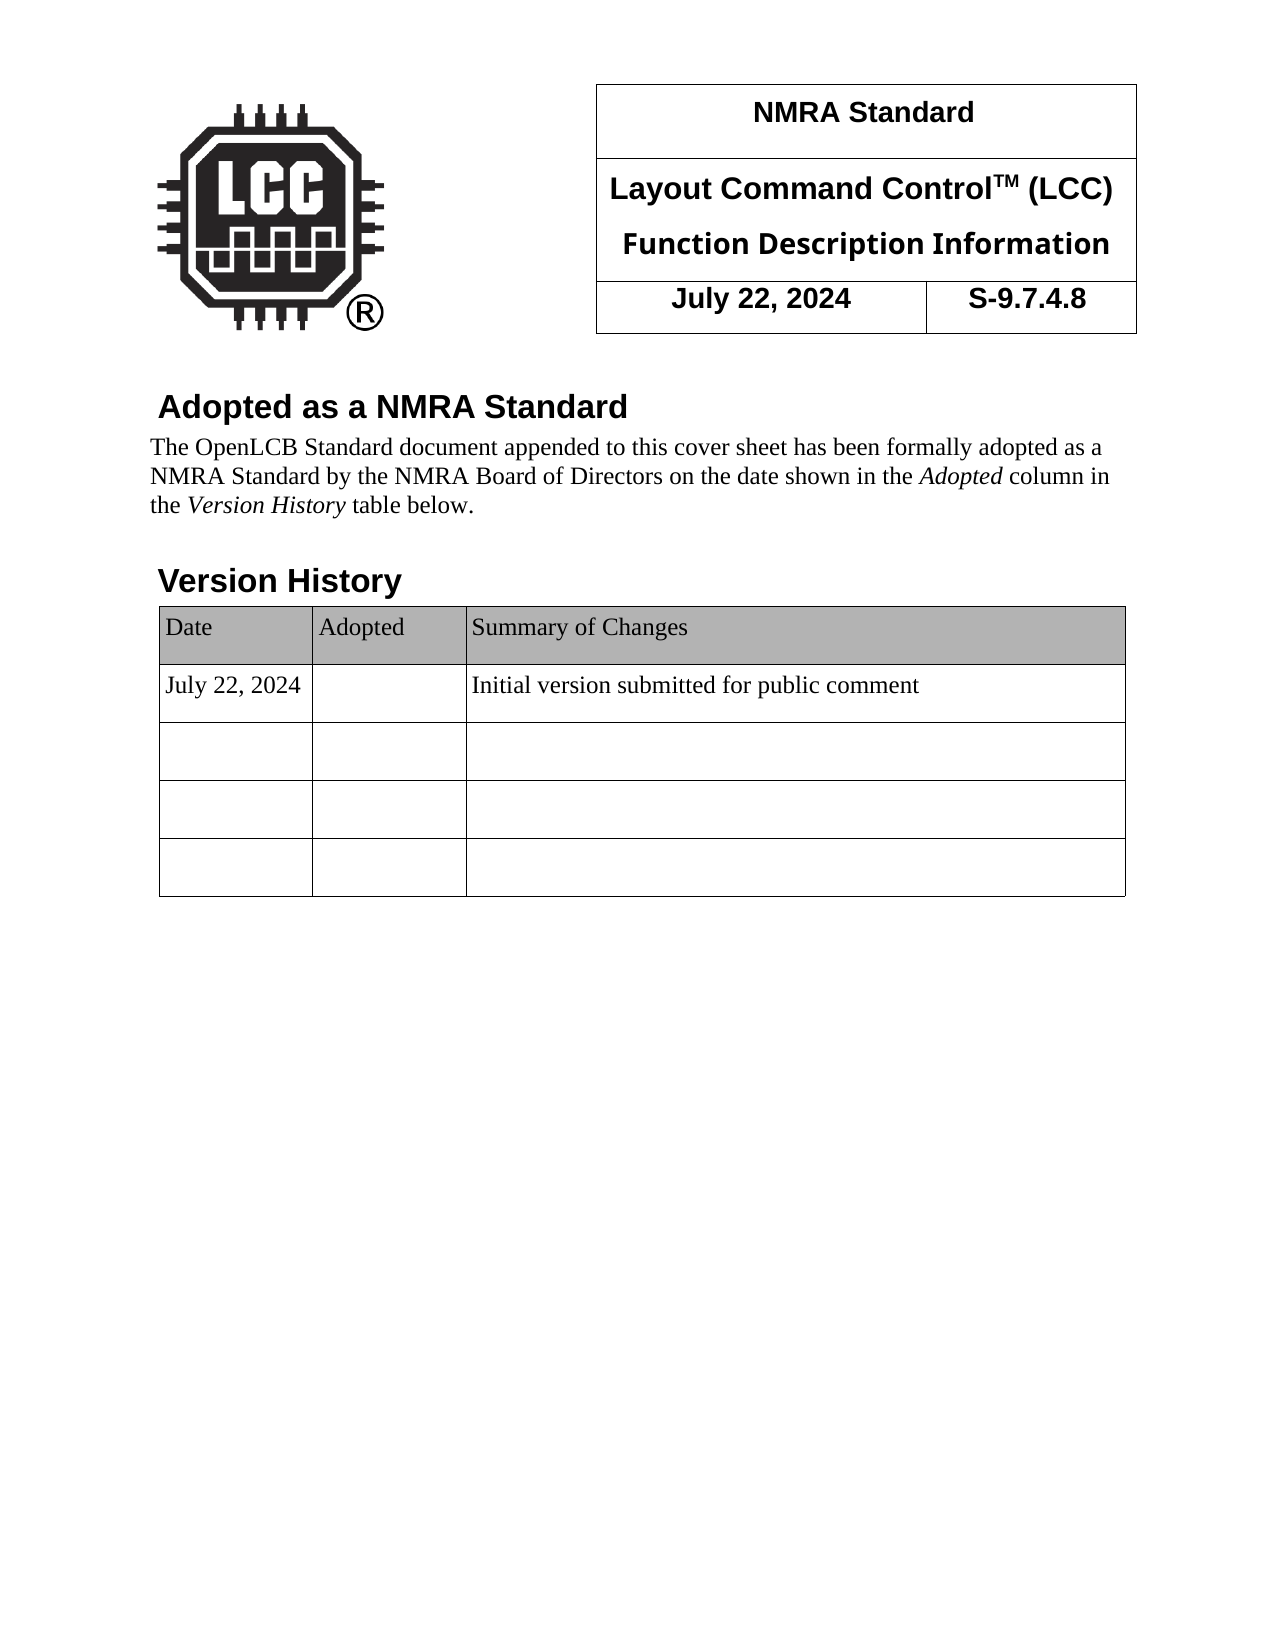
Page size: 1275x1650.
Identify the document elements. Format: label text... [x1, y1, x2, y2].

subtitle Version History [112, 561, 1125, 600]
table_cell [313, 723, 466, 780]
table_header Date [160, 607, 312, 664]
table_cell [160, 839, 312, 896]
table_header Adopted [313, 607, 466, 664]
table_cell [467, 781, 1125, 838]
table_cell Initial version submitted for public comment [467, 665, 1125, 722]
table_cell [313, 781, 466, 838]
table_cell July 22, 2024 [160, 665, 312, 722]
text The OpenLCB Standard document appended to this cover sheet has been formally adopted as a NMRA Standard by the NMRA Board of Directors on the date shown in the Adopted column in the Version History table below. [150, 432, 1125, 518]
table_header Summary of Changes [467, 607, 1125, 664]
table_cell [467, 839, 1125, 896]
picture [138, 85, 405, 347]
table_cell [313, 665, 466, 722]
table_cell [313, 839, 466, 896]
table_cell [160, 723, 312, 780]
table_cell [160, 781, 312, 838]
table_cell [467, 723, 1125, 780]
subtitle Adopted as a NMRA Standard [112, 388, 1125, 426]
